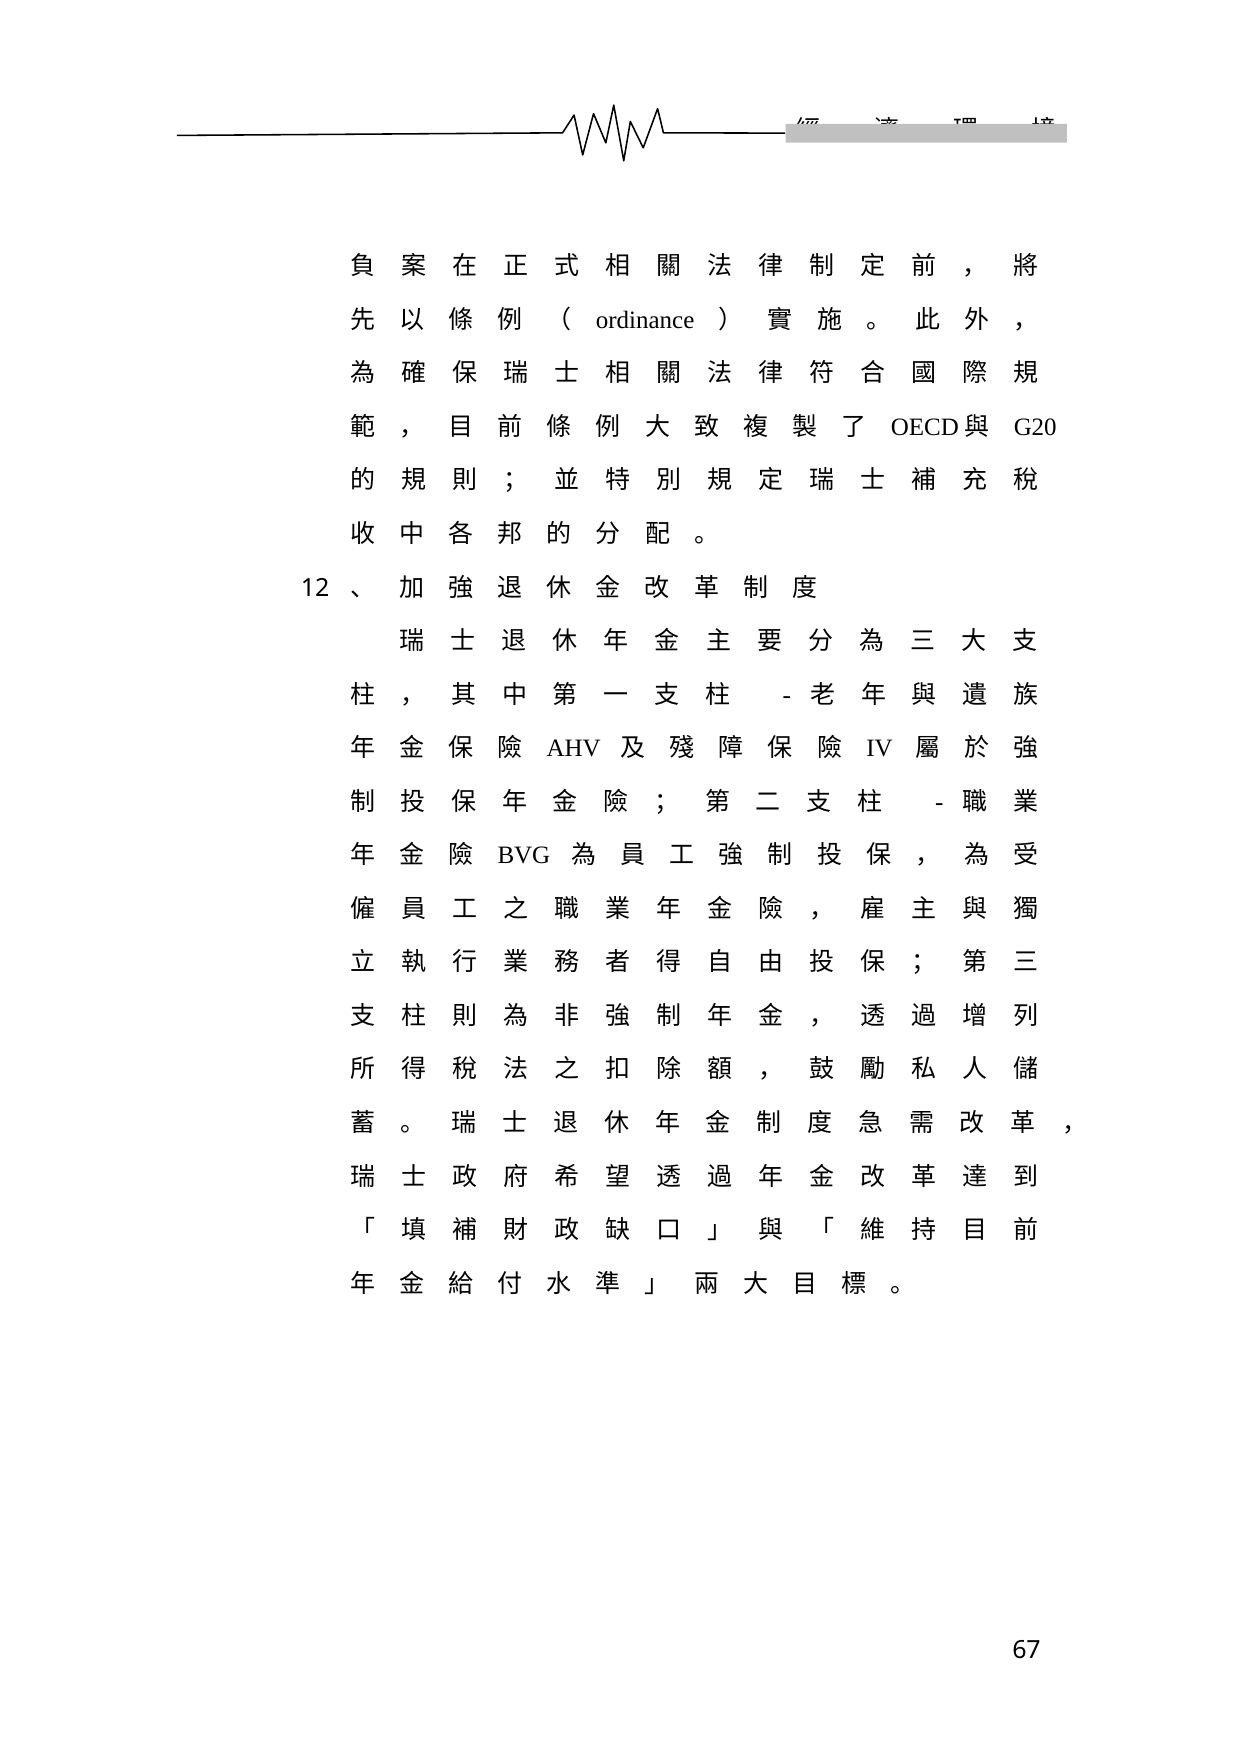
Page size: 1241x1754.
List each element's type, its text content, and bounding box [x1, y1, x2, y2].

text 負案在正式相關法律制定前，將先以條例（ordinance）實施。此外，為確保瑞士相關法律符合國際規範，目前條例大致複製了OECD與G20的規則；並特別規定瑞士補充稅收中各邦的分配。 [325, 237, 1063, 558]
text 瑞士退休年金主要分為三大支柱，其中第一支柱 - 老年與遺族年金保險AHV及殘障保險IV屬於強制投保年金險；第二支柱 - 職業年金險BVG為員工強制投保，為受僱員工之職業年金險，雇主與獨立執行業務者得自由投保；第三支柱則為非強制年金，透過增列所得稅法之扣除額，鼓勵私人儲蓄。瑞士退休年金制度急需改革，瑞士政府希望透過年金改革達到「填補財政缺口」與「維持目前年金給付水準」兩大目標。 [325, 612, 1063, 1308]
text 12、加強退休金改革制度 [276, 558, 1063, 612]
